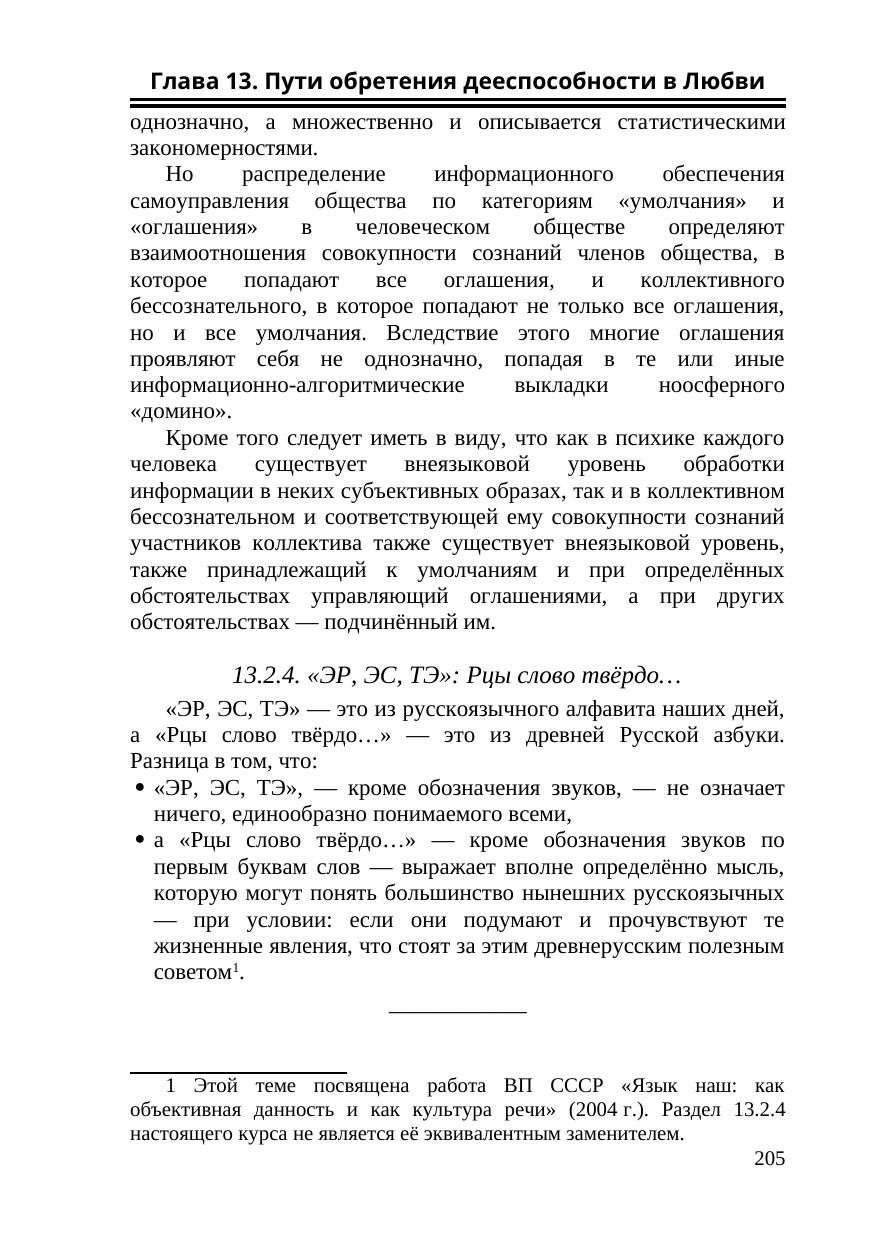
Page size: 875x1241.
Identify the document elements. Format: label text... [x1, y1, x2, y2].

text Кроме того следует иметь в виду, что как в психике каждого человека существует внеязыковой уровень обработки информации в неких субъективных образах, так и в коллективном бессознательном и соответствующей ему совокупности сознаний участников коллектива также существует внеязыковой уровень, также принадлежащий к умолчаниям и при определённых обстоятельствах управляющий оглашениями, а при других обстоятельствах — подчинённый им. [130, 424, 786, 635]
subtitle 13.2.4. «ЭР, ЭС, ТЭ»: Рцы слово твёрдо… [130, 660, 786, 688]
list а «Рцы слово твёрдо…» — кроме обозначения звуков по первым буквам слов — выражает вполне определённо мысль, которую могут понять большинство нынешних русскоязычных — при условии: если они подумают и прочувствуют те жизненные явления, что стоят за этим древнерусским полезным советом. [136, 827, 786, 985]
list Этой теме посвящена работа ВП СССР «Язык наш: как объективная данность и как культура речи» (2004 г.). Раздел 13.2.4 настоящего курса не является её эквивалентным заменителем. [130, 1073, 786, 1145]
text «ЭР, ЭС, ТЭ» — это из русскоязычного алфавита наших дней, а «Рцы слово твёрдо…» — это из древней Русской азбуки. Разница в том, что: [130, 695, 786, 774]
text —————— [130, 997, 786, 1023]
text однозначно, а множественно и описывается ста­ти­с­тическими закономерностями. [130, 108, 786, 160]
list «ЭР, ЭС, ТЭ», — кроме обозначения звуков, — не означает ничего, единообразно понимаемого всеми, [136, 774, 786, 827]
text Но распределение информационного обеспечения самоуправления общества по категориям «умолчания» и «оглашения» в человеческом обществе определяют взаимоотношения совокупности сознаний членов общества, в которое попадают все оглашения, и коллективного бессознательного, в которое попадают не только все оглашения, но и все умолчания. Вследствие этого многие оглашения проявляют себя не однозначно, попадая в те или иные информационно-алгоритмические выкладки ноосферного «домино». [130, 160, 786, 424]
